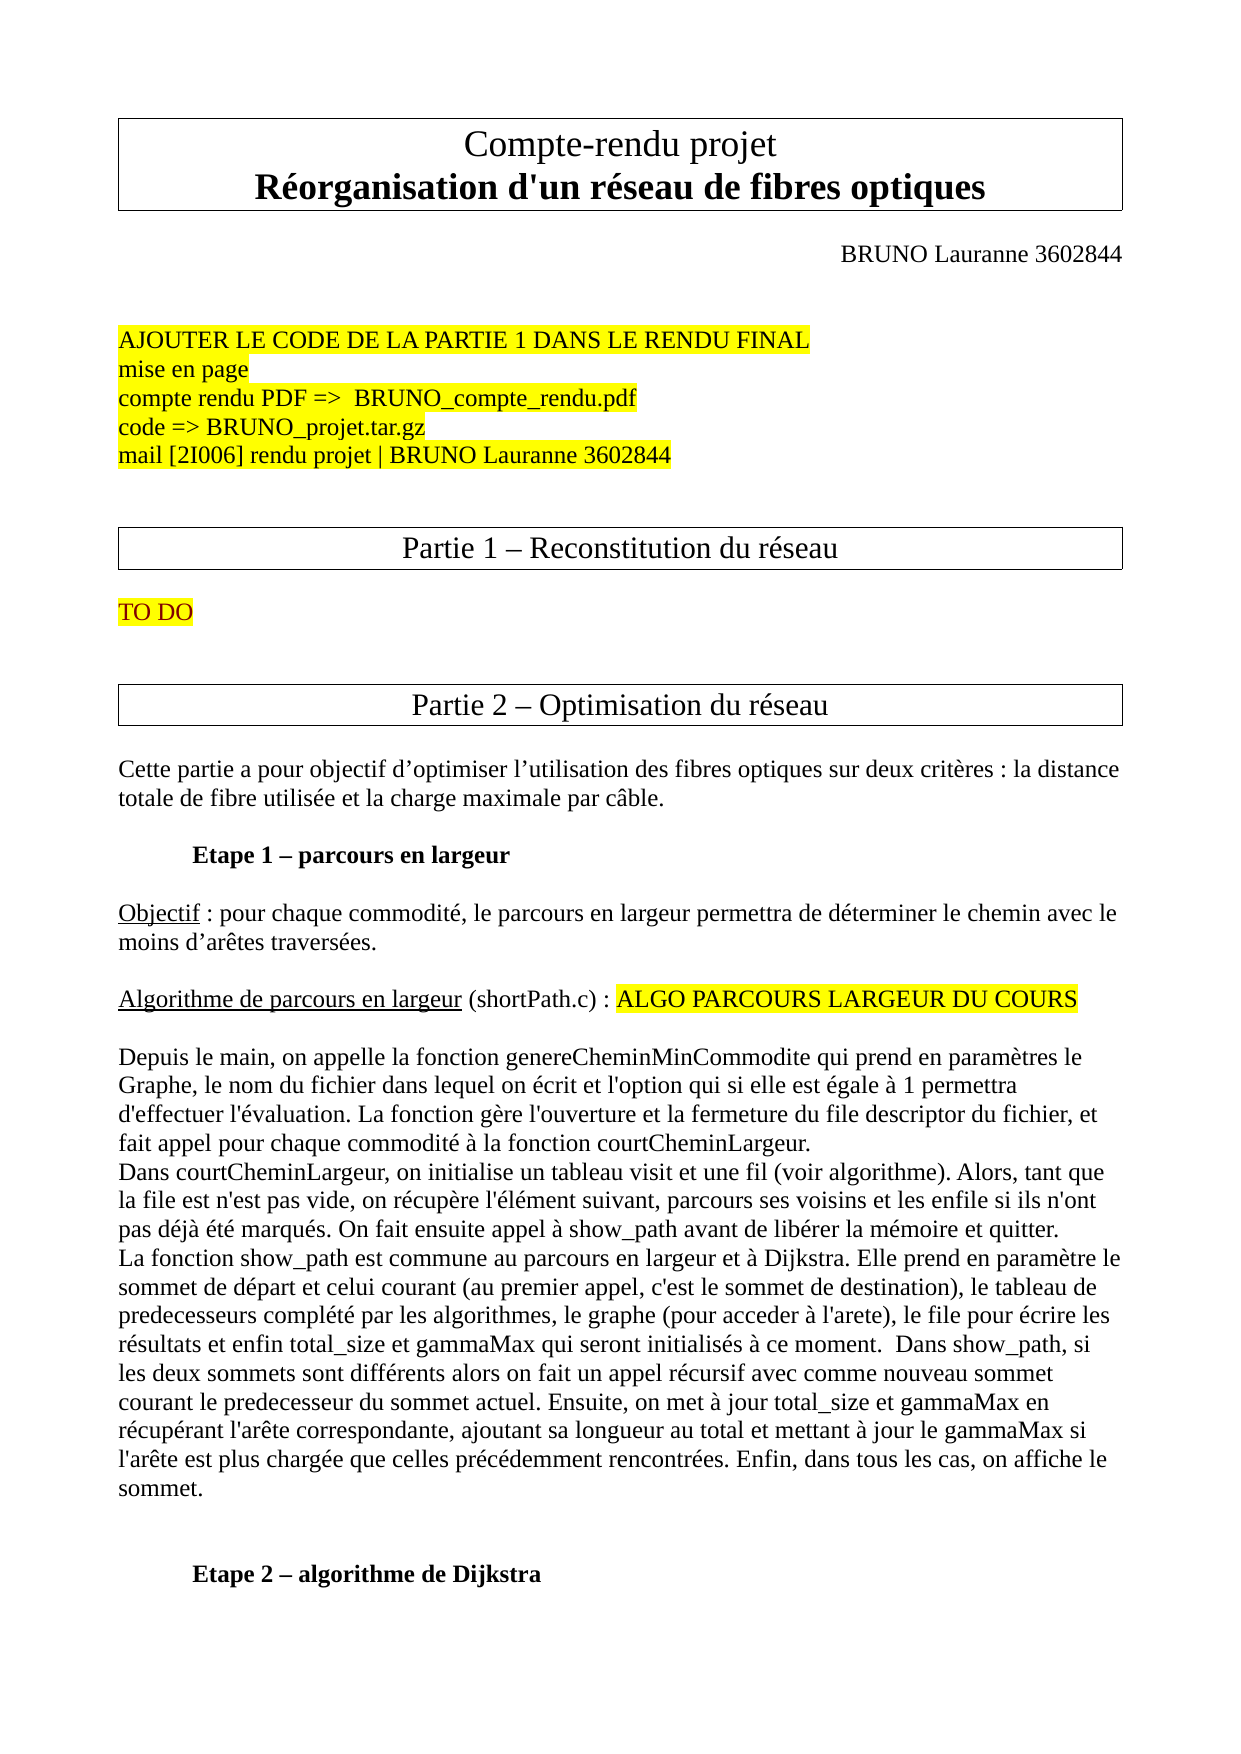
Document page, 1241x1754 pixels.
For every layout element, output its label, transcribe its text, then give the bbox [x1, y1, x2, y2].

text Algorithme de parcours en largeur (shortPath.c) : ALGO PARCOURS LARGEUR DU COURS [118, 984, 1122, 1013]
text Depuis le main, on appelle la fonction genereCheminMinCommodite qui prend en paramètres le Graphe, le nom du fichier dans lequel on écrit et l'option qui si elle est égale à 1 permettra d'effectuer l'évaluation. La fonction gère l'ouverture et la fermeture du file descriptor du fichier, et fait appel pour chaque commodité à la fonction courtCheminLargeur. Dans courtCheminLargeur, on initialise un tableau visit et une fil (voir algorithme). Alors, tant que la file est n'est pas vide, on récupère l'élément suivant, parcours ses voisins et les enfile si ils n'ont pas déjà été marqués. On fait ensuite appel à show_path avant de libérer la mémoire et quitter. [118, 1042, 1122, 1243]
text Objectif : pour chaque commodité, le parcours en largeur permettra de déterminer le chemin avec le moins d’arêtes traversées. [118, 898, 1122, 956]
text TO DO [118, 597, 1122, 626]
text Compte-rendu projet [119, 119, 1122, 161]
text Réorganisation d'un réseau de fibres optiques [119, 161, 1122, 210]
text mail [2I006] rendu projet | BRUNO Lauranne 3602844 [118, 440, 1122, 469]
text Partie 2 – Optimisation du réseau [119, 685, 1122, 725]
text Etape 1 – parcours en largeur [118, 841, 1122, 869]
text AJOUTER LE CODE DE LA PARTIE 1 DANS LE RENDU FINAL [118, 325, 1122, 354]
text mise en page [118, 354, 1122, 383]
text code => BRUNO_projet.tar.gz [118, 412, 1122, 440]
text Cette partie a pour objectif d’optimiser l’utilisation des fibres optiques sur deux critères : la distance totale de fibre utilisée et la charge maximale par câble. [118, 754, 1122, 812]
text Partie 1 – Reconstitution du réseau [119, 528, 1122, 569]
text Etape 2 – algorithme de Dijkstra [118, 1559, 1122, 1588]
text La fonction show_path est commune au parcours en largeur et à Dijkstra. Elle prend en paramètre le sommet de départ et celui courant (au premier appel, c'est le sommet de destination), le tableau de predecesseurs complété par les algorithmes, le graphe (pour acceder à l'arete), le file pour écrire les résultats et enfin total_size et gammaMax qui seront initialisés à ce moment. Dans show_path, si les deux sommets sont différents alors on fait un appel récursif avec comme nouveau sommet courant le predecesseur du sommet actuel. Ensuite, on met à jour total_size et gammaMax en récupérant l'arête correspondante, ajoutant sa longueur au total et mettant à jour le gammaMax si l'arête est plus chargée que celles précédemment rencontrées. Enfin, dans tous les cas, on affiche le sommet. [118, 1243, 1122, 1502]
text BRUNO Lauranne 3602844 [118, 239, 1122, 268]
text compte rendu PDF => BRUNO_compte_rendu.pdf [118, 383, 1122, 412]
